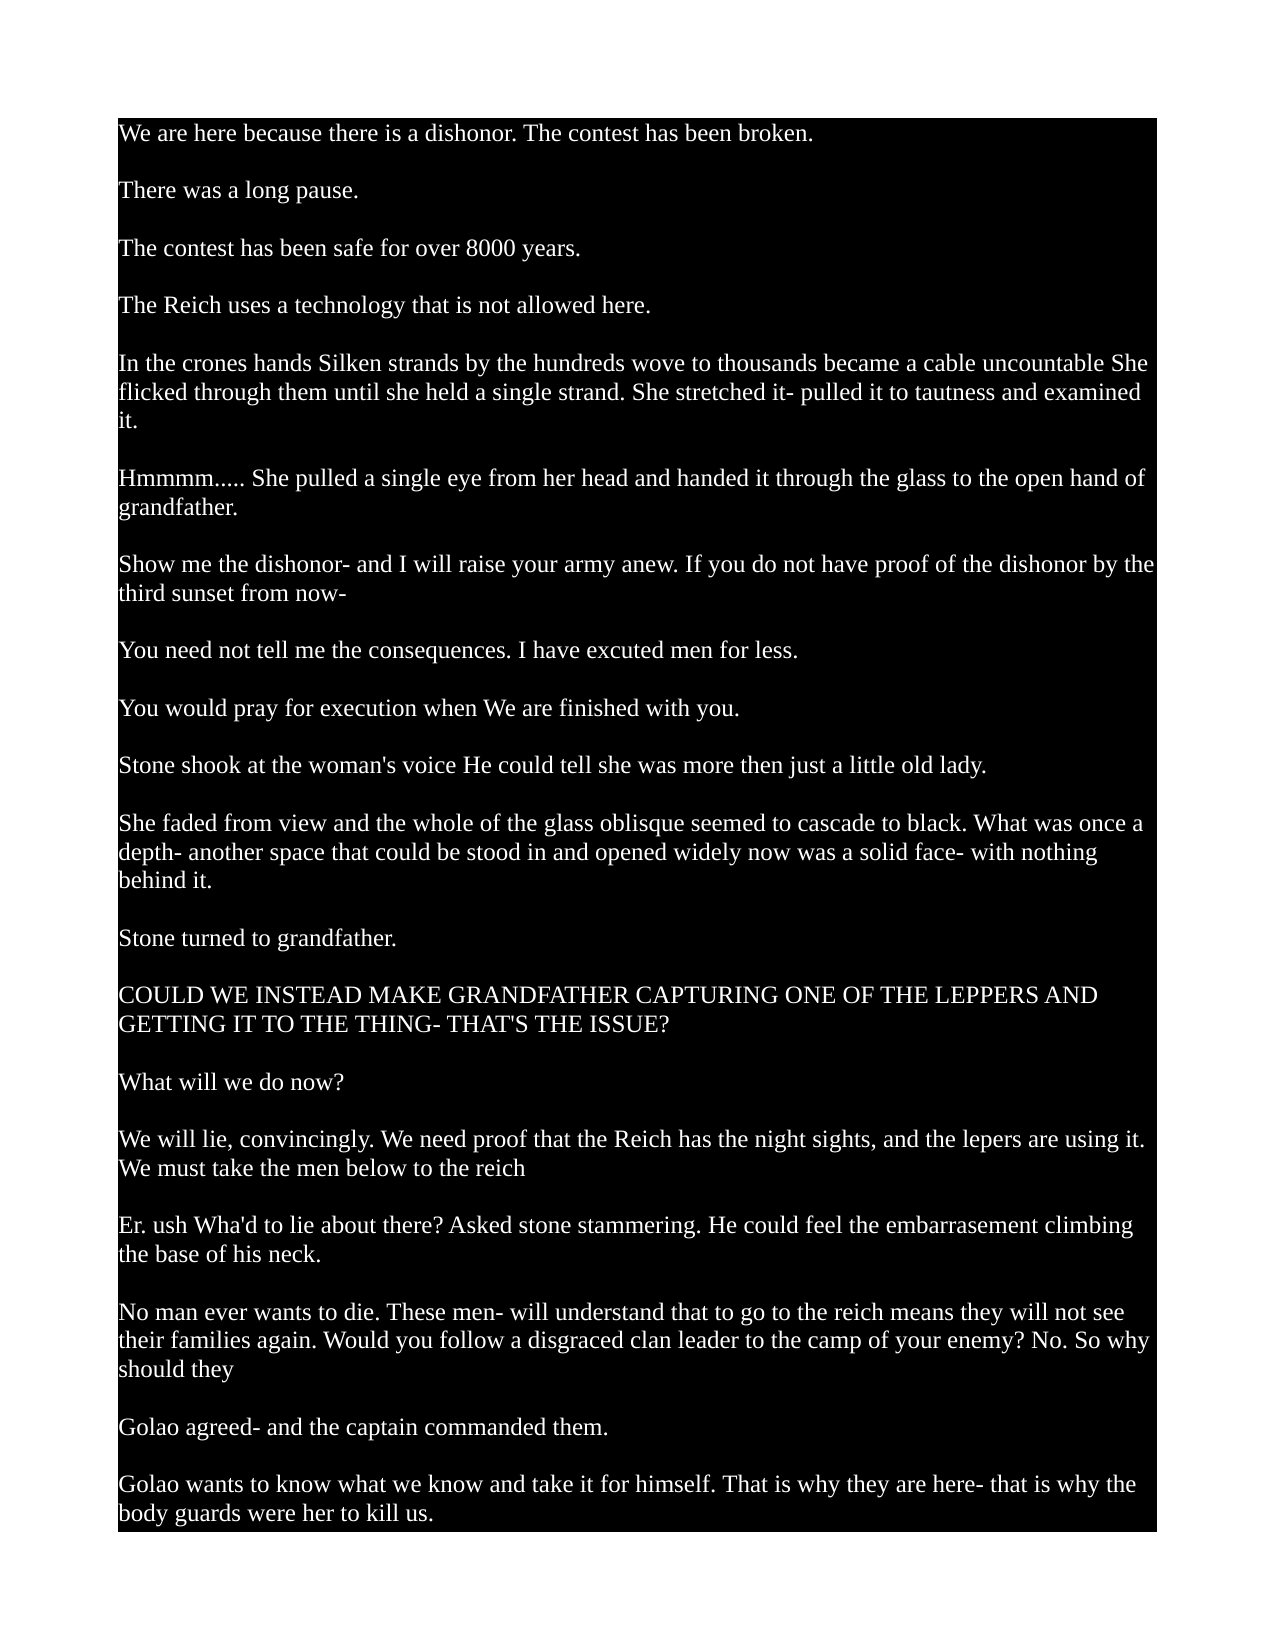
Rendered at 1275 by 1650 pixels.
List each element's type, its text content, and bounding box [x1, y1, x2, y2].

text Er. ush Wha'd to lie about there? Asked stone stammering. He could feel the embarrasement climbing the base of his neck. No man ever wants to die. These men- will understand that to go to the reich means they will not see their families again. Would you follow a disgraced clan leader to the camp of your enemy? No. So why should they Golao agreed- and the captain commanded them. Golao wants to know what we know and take it for himself. That is why they are here- that is why the body guards were her to kill us. [118, 1211, 1157, 1527]
text You need not tell me the consequences. I have excuted men for less. You would pray for execution when We are finished with you. Stone shook at the woman's voice He could tell she was more then just a little old lady. She faded from view and the whole of the glass oblisque seemed to cascade to black. What was once a depth- another space that could be stood in and opened widely now was a solid face- with nothing behind it. Stone turned to grandfather. COULD WE INSTEAD MAKE GRANDFATHER CAPTURING ONE OF THE LEPPERS AND GETTING IT TO THE THING- THAT'S THE ISSUE? [118, 636, 1157, 1038]
text What will we do now? We will lie, convincingly. We need proof that the Reich has the night sights, and the lepers are using it. We must take the men below to the reich [118, 1067, 1157, 1182]
text We are here because there is a dishonor. The contest has been broken. There was a long pause. The contest has been safe for over 8000 years. The Reich uses a technology that is not allowed here. In the crones hands Silken strands by the hundreds wove to thousands became a cable uncountable She flicked through them until she held a single strand. She stretched it- pulled it to tautness and examined it. Hmmmm..... She pulled a single eye from her head and handed it through the glass to the open hand of grandfather. Show me the dishonor- and I will raise your army anew. If you do not have proof of the dishonor by the third sunset from now- [118, 118, 1157, 607]
